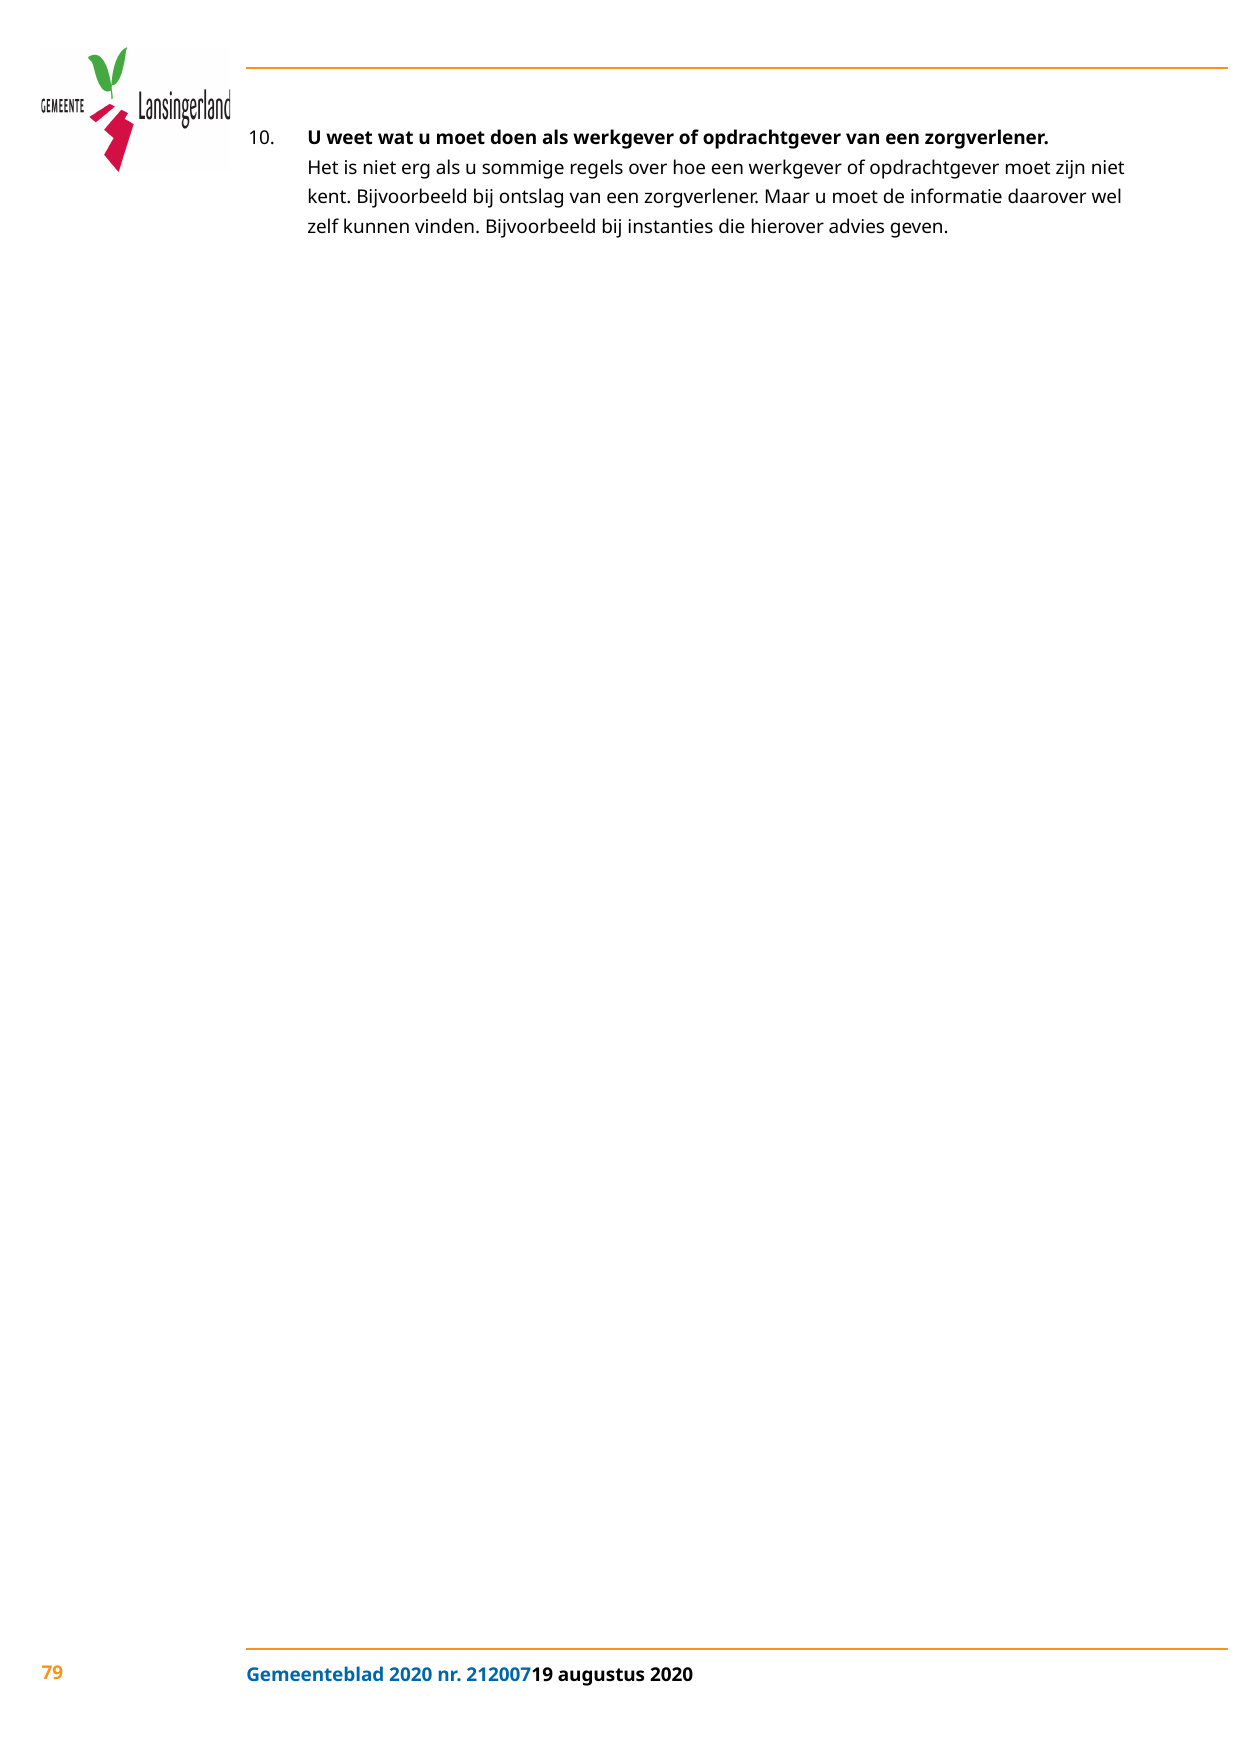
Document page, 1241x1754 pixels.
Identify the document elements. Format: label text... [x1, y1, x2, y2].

picture [41, 47, 231, 172]
list Het is niet erg als u sommige regels over hoe een werkgever of opdrachtgever moet zijn niet kent. Bijvoorbeeld bij ontslag van een zorgverlener. Maar u moet de informatie daarover wel zelf kunnen vinden. Bijvoorbeeld bij instanties die hierover advies geven. [248, 154, 1152, 239]
list U weet wat u moet doen als werkgever of opdrachtgever van een zorgverlener. [248, 124, 1152, 150]
